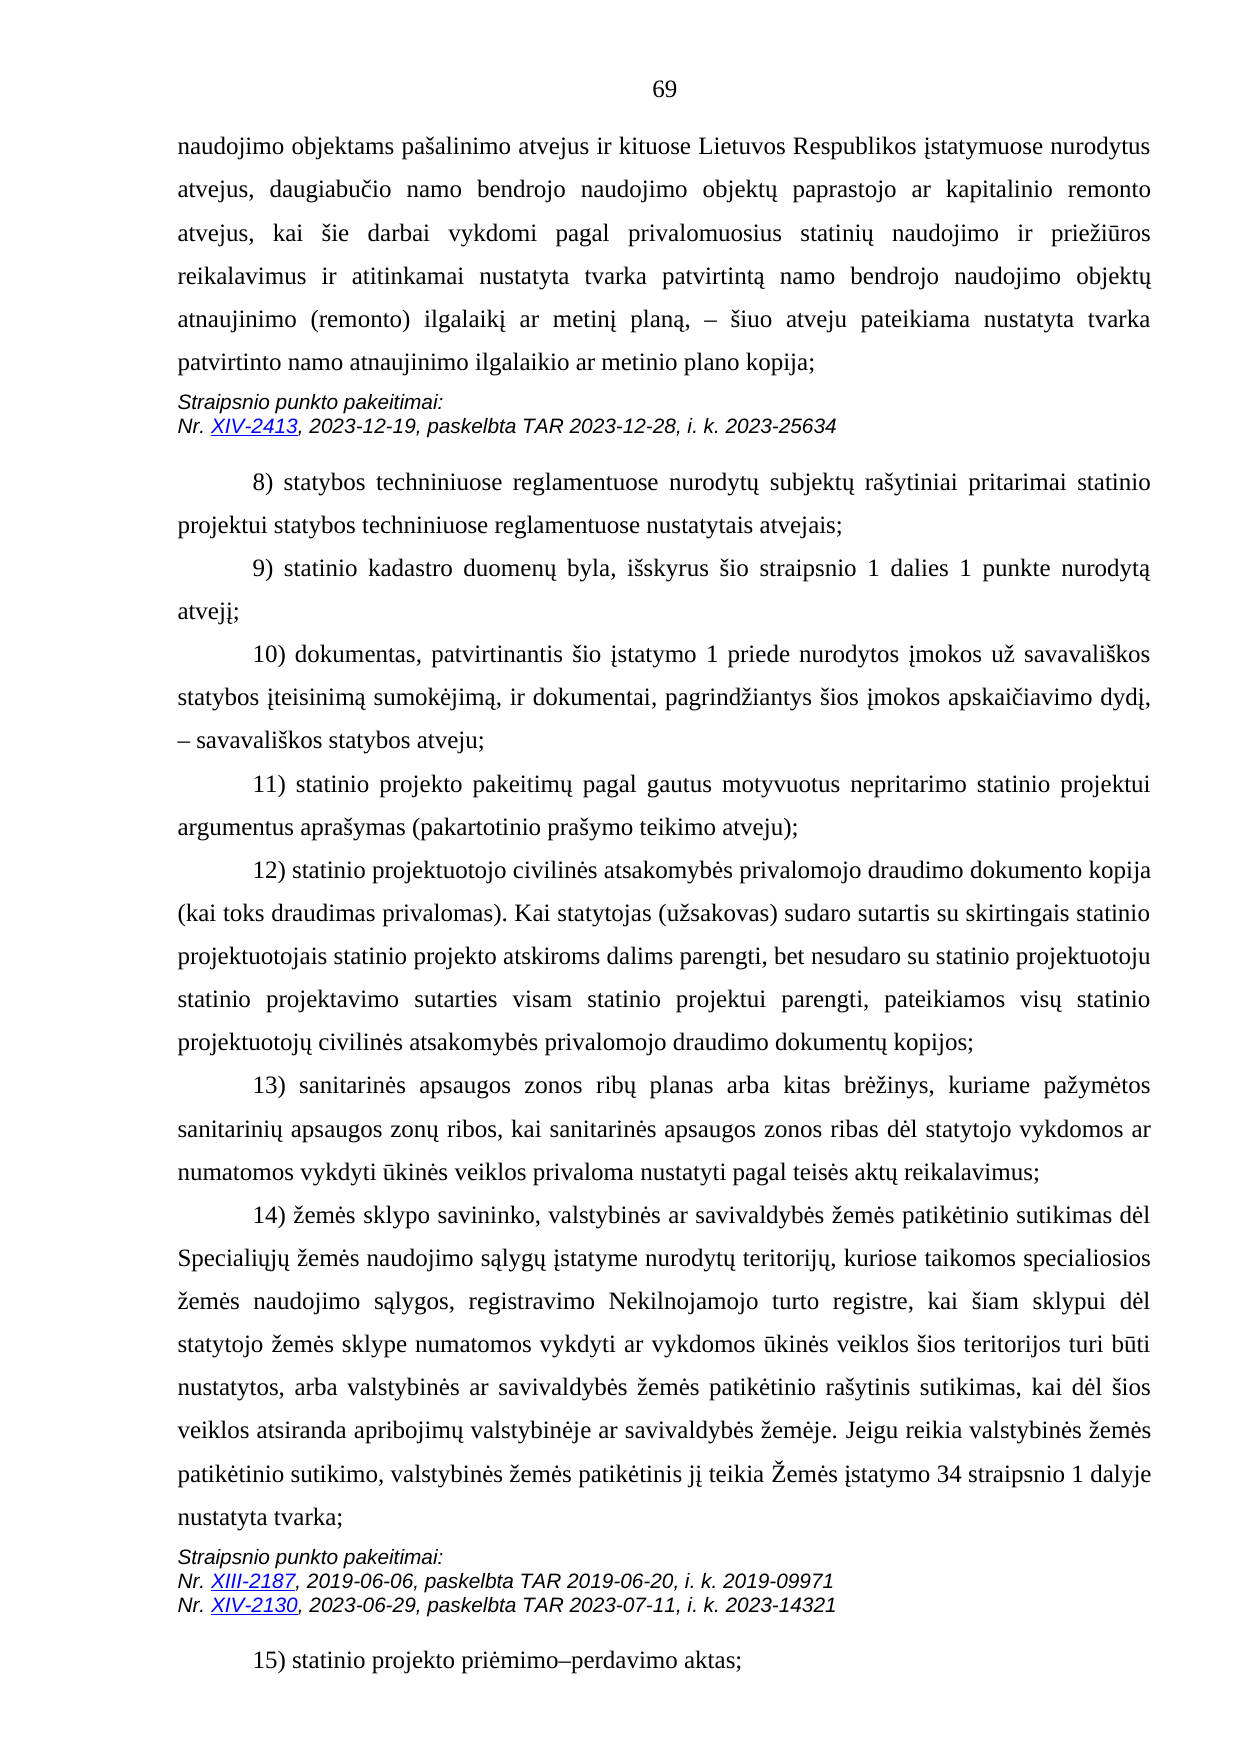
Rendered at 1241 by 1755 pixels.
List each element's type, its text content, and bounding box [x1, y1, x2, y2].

text 10) dokumentas, patvirtinantis šio įstatymo 1 priede nurodytos įmokos už savavališkos statybos įteisinimą sumokėjimą, ir dokumentai, pagrindžiantys šios įmokos apskaičiavimo dydį, – savavališkos statybos atveju; [177, 639, 1152, 754]
text 12) statinio projektuotojo civilinės atsakomybės privalomojo draudimo dokumento kopija (kai toks draudimas privalomas). Kai statytojas (užsakovas) sudaro sutartis su skirtingais statinio projektuotojais statinio projekto atskiroms dalims parengti, bet nesudaro su statinio projektuotoju statinio projektavimo sutarties visam statinio projektui parengti, pateikiamos visų statinio projektuotojų civilinės atsakomybės privalomojo draudimo dokumentų kopijos; [177, 855, 1152, 1056]
text naudojimo objektams pašalinimo atvejus ir kituose Lietuvos Respublikos įstatymuose nurodytus atvejus, daugiabučio namo bendrojo naudojimo objektų paprastojo ar kapitalinio remonto atvejus, kai šie darbai vykdomi pagal privalomuosius statinių naudojimo ir priežiūros reikalavimus ir atitinkamai nustatyta tvarka patvirtintą namo bendrojo naudojimo objektų atnaujinimo (remonto) ilgalaikį ar metinį planą, – šiuo atveju pateikiama nustatyta tvarka patvirtinto namo atnaujinimo ilgalaikio ar metinio plano kopija; [177, 131, 1152, 376]
text Nr. XIV-2413, 2023-12-19, paskelbta TAR 2023-12-28, i. k. 2023-25634 [177, 414, 1152, 438]
text 14) žemės sklypo savininko, valstybinės ar savivaldybės žemės patikėtinio sutikimas dėl Specialiųjų žemės naudojimo sąlygų įstatyme nurodytų teritorijų, kuriose taikomos specialiosios žemės naudojimo sąlygos, registravimo Nekilnojamojo turto registre, kai šiam sklypui dėl statytojo žemės sklype numatomos vykdyti ar vykdomos ūkinės veiklos šios teritorijos turi būti nustatytos, arba valstybinės ar savivaldybės žemės patikėtinio rašytinis sutikimas, kai dėl šios veiklos atsiranda apribojimų valstybinėje ar savivaldybės žemėje. Jeigu reikia valstybinės žemės patikėtinio sutikimo, valstybinės žemės patikėtinis jį teikia Žemės įstatymo 34 straipsnio 1 dalyje nustatyta tvarka; [177, 1200, 1152, 1531]
text Straipsnio punkto pakeitimai: [177, 1545, 1152, 1569]
text Nr. XIV-2130, 2023-06-29, paskelbta TAR 2023-07-11, i. k. 2023-14321 [177, 1593, 1152, 1617]
text Straipsnio punkto pakeitimai: [177, 390, 1152, 414]
text 9) statinio kadastro duomenų byla, išskyrus šio straipsnio 1 dalies 1 punkte nurodytą atvejį; [177, 553, 1152, 625]
text Nr. XIII-2187, 2019-06-06, paskelbta TAR 2019-06-20, i. k. 2019-09971 [177, 1569, 1152, 1593]
text 15) statinio projekto priėmimo–perdavimo aktas; [177, 1646, 1152, 1674]
text 13) sanitarinės apsaugos zonos ribų planas arba kitas brėžinys, kuriame pažymėtos sanitarinių apsaugos zonų ribos, kai sanitarinės apsaugos zonos ribas dėl statytojo vykdomos ar numatomos vykdyti ūkinės veiklos privaloma nustatyti pagal teisės aktų reikalavimus; [177, 1071, 1152, 1186]
text 11) statinio projekto pakeitimų pagal gautus motyvuotus nepritarimo statinio projektui argumentus aprašymas (pakartotinio prašymo teikimo atveju); [177, 769, 1152, 841]
text 8) statybos techniniuose reglamentuose nurodytų subjektų rašytiniai pritarimai statinio projektui statybos techniniuose reglamentuose nustatytais atvejais; [177, 467, 1152, 539]
